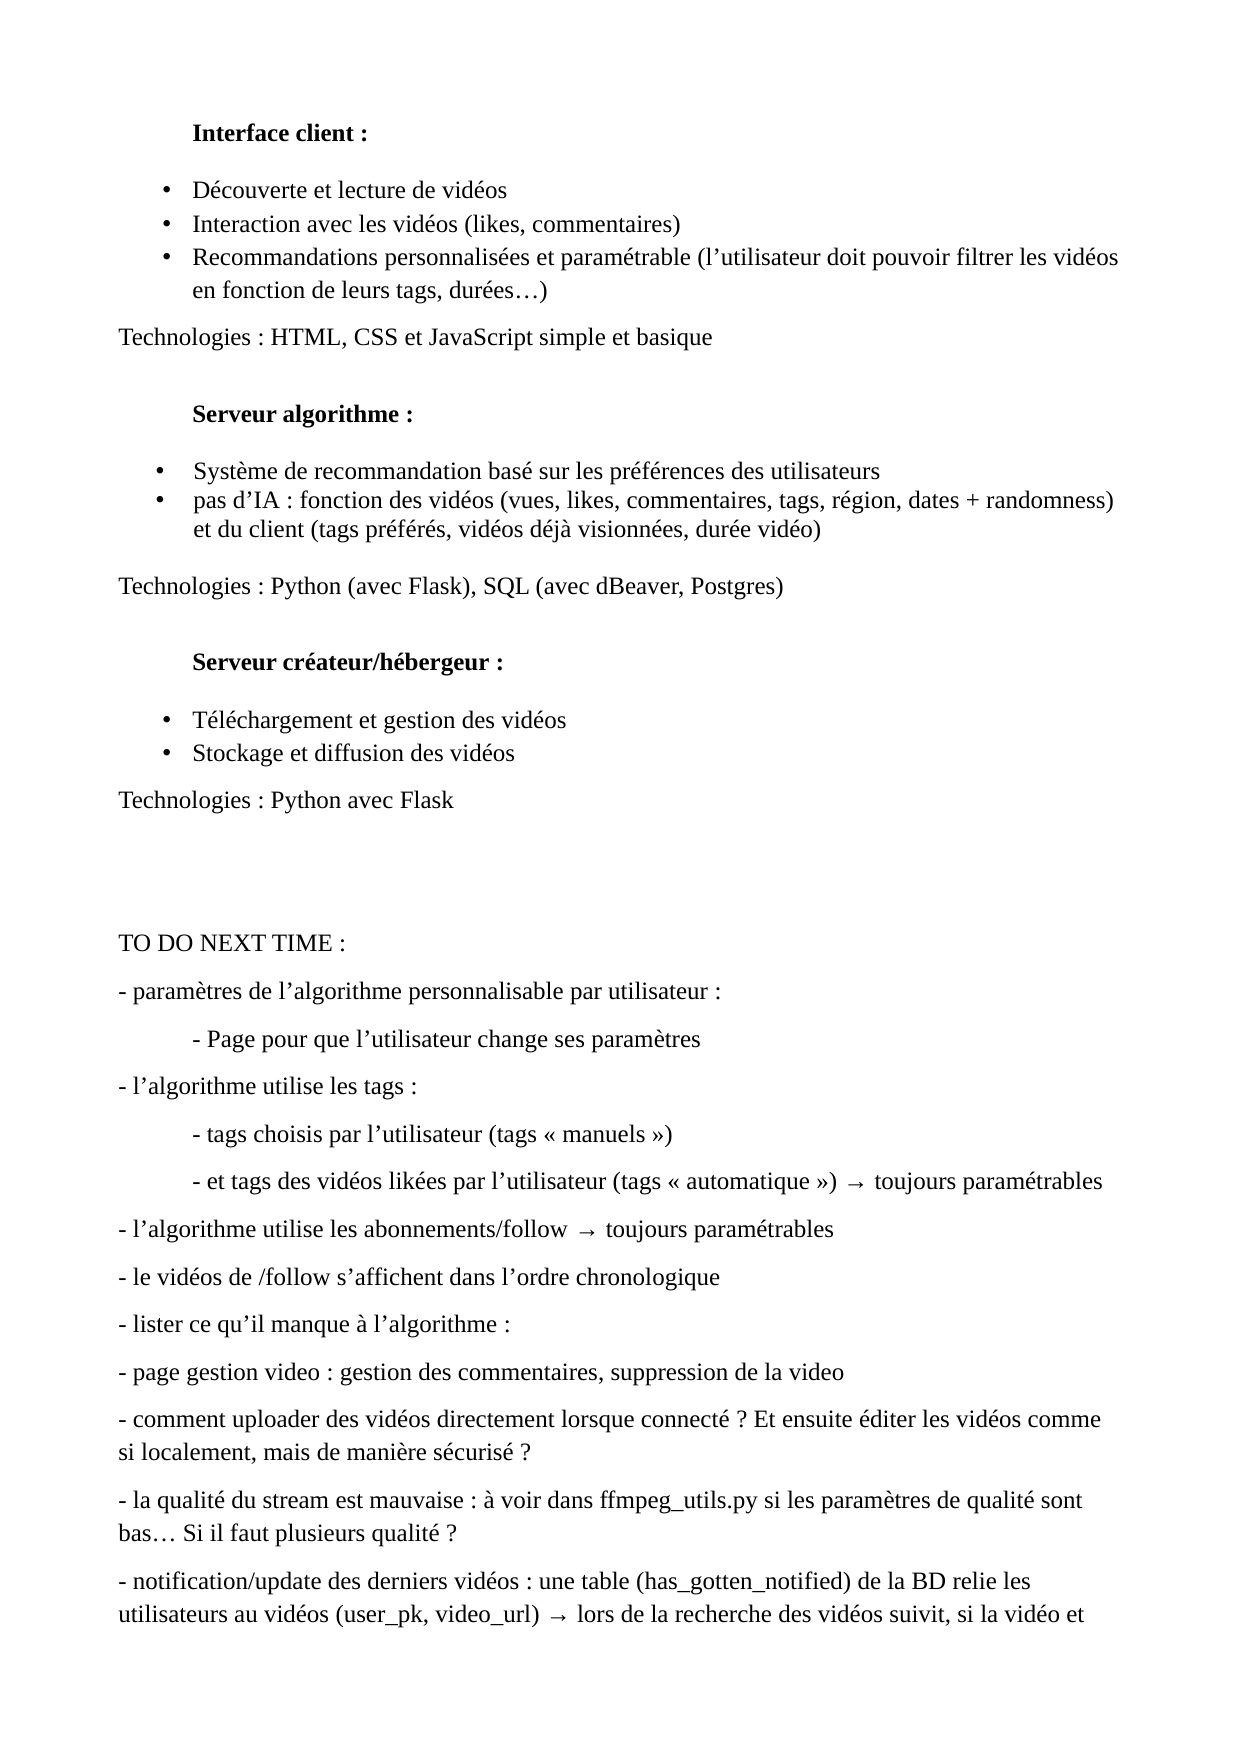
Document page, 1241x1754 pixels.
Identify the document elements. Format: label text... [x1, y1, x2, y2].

list Stockage et diffusion des vidéos [162, 738, 1122, 767]
text Serveur algorithme : [118, 399, 1122, 427]
text - tags choisis par l’utilisateur (tags « manuels ») [118, 1119, 1122, 1148]
text Technologies : Python (avec Flask), SQL (avec dBeaver, Postgres) [118, 571, 1122, 600]
text - le vidéos de /follow s’affichent dans l’ordre chronologique [118, 1262, 1122, 1290]
list Découverte et lecture de vidéos [162, 176, 1122, 204]
text - lister ce qu’il manque à l’algorithme : [118, 1309, 1122, 1338]
text Serveur créateur/hébergeur : [118, 647, 1122, 676]
text - et tags des vidéos likées par l’utilisateur (tags « automatique ») → toujours paramétrables [118, 1166, 1122, 1195]
text Technologies : HTML, CSS et JavaScript simple et basique [118, 322, 1122, 351]
text - paramètres de l’algorithme personnalisable par utilisateur : [118, 976, 1122, 1005]
list Téléchargement et gestion des vidéos [162, 705, 1122, 734]
text - notification/update des derniers vidéos : une table (has_gotten_notified) de la BD relie les utilisateurs au vidéos (user_pk, video_url) → lors de la recherche des vidéos suivit, si la vidéo et [118, 1566, 1122, 1627]
text - Page pour que l’utilisateur change ses paramètres [118, 1024, 1122, 1052]
list Interaction avec les vidéos (likes, commentaires) [162, 209, 1122, 237]
text TO DO NEXT TIME : [118, 928, 1122, 957]
text - page gestion video : gestion des commentaires, suppression de la video [118, 1357, 1122, 1386]
text - l’algorithme utilise les abonnements/follow → toujours paramétrables [118, 1214, 1122, 1243]
text - comment uploader des vidéos directement lorsque connecté ? Et ensuite éditer les vidéos comme si localement, mais de manière sécurisé ? [118, 1404, 1122, 1466]
list Système de recommandation basé sur les préférences des utilisateurs [156, 456, 1122, 485]
text - l’algorithme utilise les tags : [118, 1071, 1122, 1100]
text - la qualité du stream est mauvaise : à voir dans ffmpeg_utils.py si les paramètres de qualité sont bas… Si il faut plusieurs qualité ? [118, 1485, 1122, 1547]
text Technologies : Python avec Flask [118, 786, 1122, 814]
text Interface client : [118, 118, 1122, 147]
list Recommandations personnalisées et paramétrable (l’utilisateur doit pouvoir filtrer les vidéos en fonction de leurs tags, durées…) [162, 242, 1122, 303]
list pas d’IA : fonction des vidéos (vues, likes, commentaires, tags, région, dates + randomness) et du client (tags préférés, vidéos déjà visionnées, durée vidéo) [156, 485, 1122, 542]
